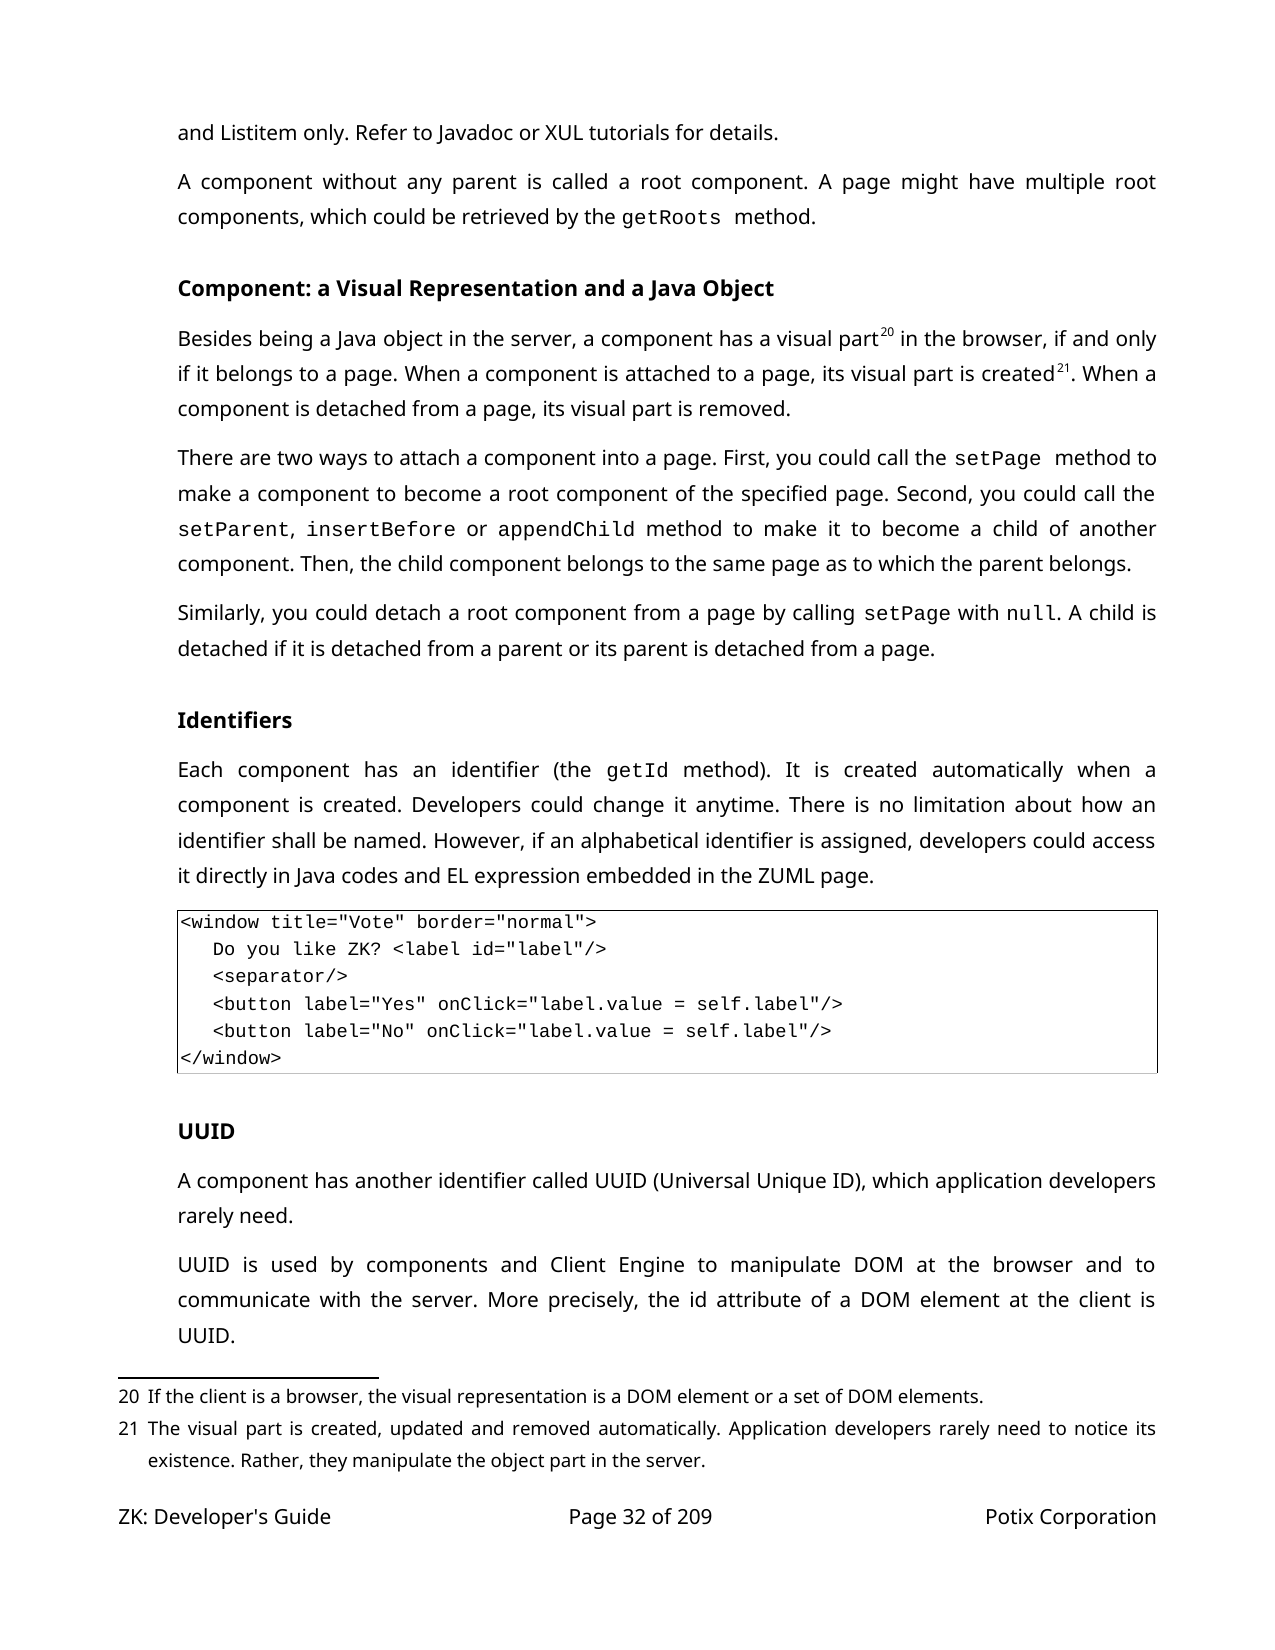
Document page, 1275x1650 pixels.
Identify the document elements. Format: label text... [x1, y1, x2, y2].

text <window title="Vote" border="normal"> [178, 911, 1157, 934]
text A component has another identifier called UUID (Universal Unique ID), which application developers rarely need. [177, 1166, 1157, 1230]
subtitle Identifiers [177, 704, 1157, 734]
text Do you like ZK? <label id="label"/> [178, 937, 1157, 961]
text UUID is used by components and Client Engine to manipulate DOM at the browser and to communicate with the server. More precisely, the id attribute of a DOM element at the client is UUID. [177, 1250, 1157, 1349]
text <button label="No" onClick="label.value = self.label"/> [178, 1019, 1157, 1043]
text <button label="Yes" onClick="label.value = self.label"/> [178, 991, 1157, 1016]
text If the client is a browser, the visual representation is a DOM element or a set of DOM elements. [118, 1384, 1157, 1409]
text Similarly, you could detach a root component from a page by calling setPage with null. A child is detached if it is detached from a parent or its parent is detached from a page. [177, 598, 1157, 662]
subtitle Component: a Visual Representation and a Java Object [177, 273, 1157, 303]
text The visual part is created, updated and removed automatically. Application developers rarely need to notice its existence. Rather, they manipulate the object part in the server. [118, 1416, 1157, 1473]
subtitle UUID [177, 1116, 1157, 1146]
text Each component has an identifier (the getId method). It is created automatically when a component is created. Developers could change it anytime. There is no limitation about how an identifier shall be named. However, if an alphabetical identifier is assigned, developers could access it directly in Java codes and EL expression embedded in the ZUML page. [177, 755, 1157, 889]
text and Listitem only. Refer to Javadoc or XUL tutorials for details. [177, 118, 1157, 146]
text Besides being a Java object in the server, a component has a visual part in the browser, if and only if it belongs to a page. When a component is attached to a page, its visual part is created. When a component is detached from a page, its visual part is removed. [177, 324, 1157, 422]
text <separator/> [178, 964, 1157, 988]
text </window> [178, 1046, 1157, 1073]
text A component without any parent is called a root component. A page might have multiple root components, which could be retrieved by the getRoots method. [177, 167, 1157, 231]
text There are two ways to attach a component into a page. First, you could call the setPage method to make a component to become a root component of the specified page. Second, you could call the setParent, insertBefore or appendChild method to make it to become a child of another component. Then, the child component belongs to the same page as to which the parent belongs. [177, 443, 1157, 578]
